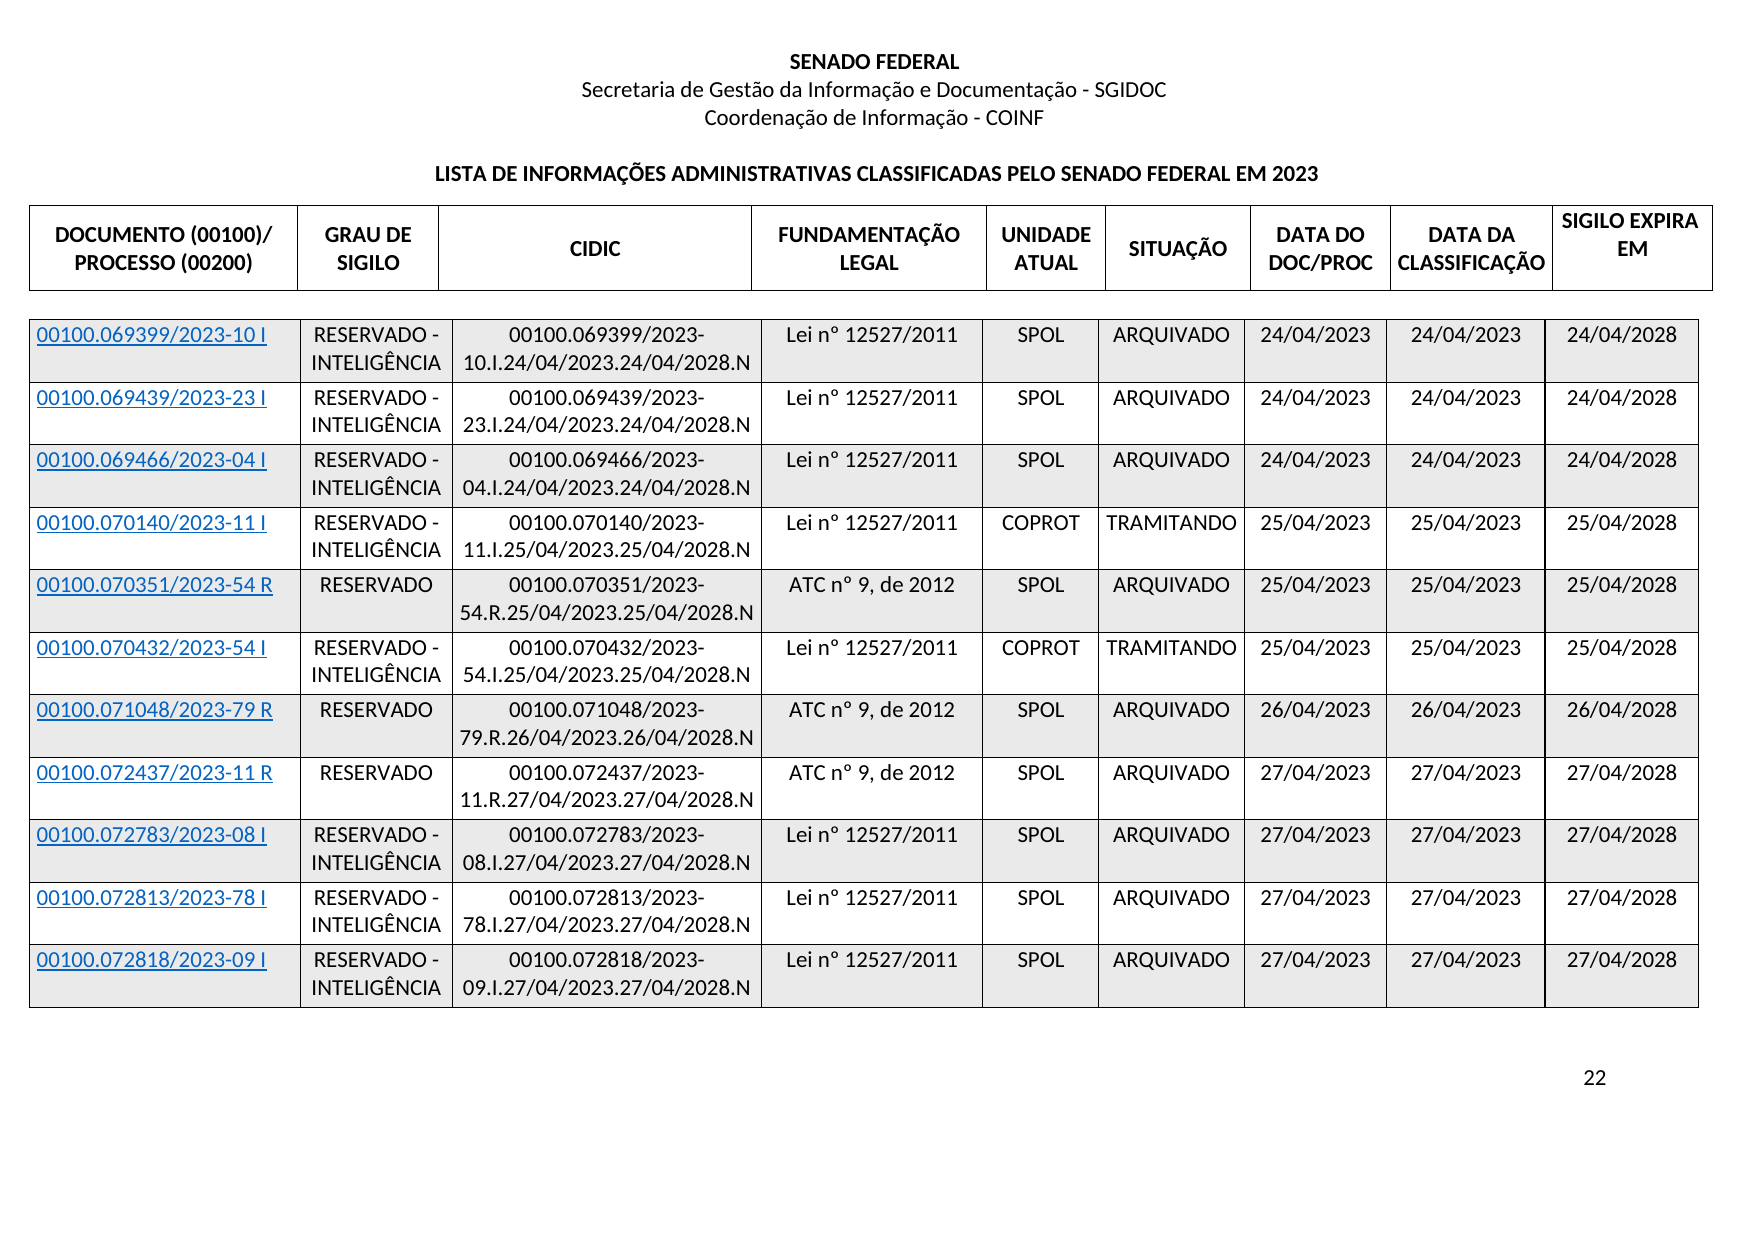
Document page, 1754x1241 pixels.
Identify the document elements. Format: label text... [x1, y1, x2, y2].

table_cell ATC nº 9, de 2012 [762, 570, 982, 632]
table_cell 00100.070140/2023-11 I [30, 508, 300, 569]
table_cell 00100.069439/2023-23 I [30, 383, 300, 444]
table_cell TRAMITANDO [1099, 633, 1244, 694]
table_cell [1699, 569, 1713, 632]
table_cell 27/04/2028 [1546, 883, 1698, 944]
table_cell 24/04/2023 [1245, 383, 1386, 444]
table_cell [1699, 507, 1713, 569]
table_cell 00100.072783/2023-08.I.27/04/2023.27/04/2028.N [453, 820, 761, 882]
table_cell SPOL [983, 320, 1098, 382]
table_cell 00100.072783/2023-08 I [30, 820, 300, 882]
table_cell Lei nº 12527/2011 [762, 820, 982, 882]
table_cell 25/04/2023 [1387, 508, 1544, 569]
table_cell SPOL [983, 445, 1098, 507]
table_cell [1699, 757, 1713, 819]
table_cell 00100.071048/2023-79.R.26/04/2023.26/04/2028.N [453, 695, 761, 757]
table_cell 00100.069399/2023-10.I.24/04/2023.24/04/2028.N [453, 320, 761, 382]
table_cell [1699, 694, 1713, 757]
table_cell 25/04/2023 [1387, 570, 1544, 632]
table_cell Lei nº 12527/2011 [762, 320, 982, 382]
table_cell RESERVADO - INTELIGÊNCIA [301, 320, 452, 382]
table_cell ATC nº 9, de 2012 [762, 695, 982, 757]
table_cell Lei nº 12527/2011 [762, 383, 982, 444]
table_cell COPROT [983, 633, 1098, 694]
table_cell TRAMITANDO [1099, 508, 1244, 569]
table_cell 27/04/2023 [1245, 883, 1386, 944]
table_cell 24/04/2028 [1546, 320, 1698, 382]
table_cell SPOL [983, 883, 1098, 944]
table_cell COPROT [983, 508, 1098, 569]
table_cell RESERVADO - INTELIGÊNCIA [301, 820, 452, 882]
table_cell 27/04/2028 [1546, 945, 1698, 1007]
table_cell 00100.072437/2023-11 R [30, 758, 300, 819]
table_cell 00100.070351/2023-54 R [30, 570, 300, 632]
table_cell 27/04/2023 [1387, 820, 1544, 882]
table_cell SPOL [983, 945, 1098, 1007]
table_cell ARQUIVADO [1099, 445, 1244, 507]
table_cell [1699, 944, 1713, 1007]
table_cell 24/04/2028 [1546, 383, 1698, 444]
table_cell 25/04/2023 [1245, 508, 1386, 569]
table_cell RESERVADO - INTELIGÊNCIA [301, 633, 452, 694]
table_cell 00100.070432/2023-54 I [30, 633, 300, 694]
table_cell 24/04/2023 [1387, 383, 1544, 444]
table_cell ATC nº 9, de 2012 [762, 758, 982, 819]
table_cell 24/04/2023 [1245, 320, 1386, 382]
table_cell 00100.072813/2023-78.I.27/04/2023.27/04/2028.N [453, 883, 761, 944]
table_cell 24/04/2023 [1387, 445, 1544, 507]
table_cell 25/04/2028 [1546, 633, 1698, 694]
table_cell 00100.070140/2023-11.I.25/04/2023.25/04/2028.N [453, 508, 761, 569]
table_cell 24/04/2023 [1245, 445, 1386, 507]
table_cell RESERVADO - INTELIGÊNCIA [301, 383, 452, 444]
table_cell Lei nº 12527/2011 [762, 945, 982, 1007]
table_cell RESERVADO - INTELIGÊNCIA [301, 445, 452, 507]
table_cell RESERVADO - INTELIGÊNCIA [301, 508, 452, 569]
table_cell 00100.069466/2023-04.I.24/04/2023.24/04/2028.N [453, 445, 761, 507]
table_cell Lei nº 12527/2011 [762, 633, 982, 694]
table_cell RESERVADO - INTELIGÊNCIA [301, 883, 452, 944]
table_cell ARQUIVADO [1099, 758, 1244, 819]
table_cell 27/04/2023 [1245, 945, 1386, 1007]
table_cell [1699, 882, 1713, 944]
table_cell [1699, 819, 1713, 882]
table_cell 00100.072818/2023-09 I [30, 945, 300, 1007]
table_cell SPOL [983, 820, 1098, 882]
table_cell ARQUIVADO [1099, 383, 1244, 444]
table_cell Lei nº 12527/2011 [762, 445, 982, 507]
table_cell 25/04/2023 [1245, 570, 1386, 632]
table_cell Lei nº 12527/2011 [762, 508, 982, 569]
table_cell 27/04/2023 [1387, 758, 1544, 819]
table_cell 00100.069399/2023-10 I [30, 320, 300, 382]
table_cell 00100.071048/2023-79 R [30, 695, 300, 757]
table_cell SPOL [983, 570, 1098, 632]
table_cell 27/04/2028 [1546, 758, 1698, 819]
table_cell 27/04/2023 [1245, 758, 1386, 819]
table_cell 00100.070432/2023-54.I.25/04/2023.25/04/2028.N [453, 633, 761, 694]
table_cell RESERVADO [301, 758, 452, 819]
table_cell 00100.072818/2023-09.I.27/04/2023.27/04/2028.N [453, 945, 761, 1007]
table_cell 27/04/2023 [1245, 820, 1386, 882]
table_cell 25/04/2023 [1387, 633, 1544, 694]
table_cell ARQUIVADO [1099, 570, 1244, 632]
table_cell SPOL [983, 695, 1098, 757]
table_cell 24/04/2023 [1387, 320, 1544, 382]
table_cell 25/04/2028 [1546, 508, 1698, 569]
table_cell 26/04/2023 [1245, 695, 1386, 757]
table_cell ARQUIVADO [1099, 820, 1244, 882]
table_cell SPOL [983, 758, 1098, 819]
table_cell 00100.072437/2023-11.R.27/04/2023.27/04/2028.N [453, 758, 761, 819]
table_cell 27/04/2028 [1546, 820, 1698, 882]
table_cell 00100.069439/2023-23.I.24/04/2023.24/04/2028.N [453, 383, 761, 444]
table_cell [1699, 319, 1713, 382]
table_cell RESERVADO [301, 695, 452, 757]
table_cell RESERVADO - INTELIGÊNCIA [301, 945, 452, 1007]
table_cell 27/04/2023 [1387, 883, 1544, 944]
table_cell SPOL [983, 383, 1098, 444]
table_cell [1699, 382, 1713, 444]
table_cell 00100.069466/2023-04 I [30, 445, 300, 507]
table_cell 00100.070351/2023-54.R.25/04/2023.25/04/2028.N [453, 570, 761, 632]
table_cell 27/04/2023 [1387, 945, 1544, 1007]
table_cell ARQUIVADO [1099, 883, 1244, 944]
table_cell ARQUIVADO [1099, 695, 1244, 757]
table_cell [1699, 632, 1713, 694]
table_cell 00100.072813/2023-78 I [30, 883, 300, 944]
table_cell 25/04/2023 [1245, 633, 1386, 694]
table_cell 26/04/2028 [1546, 695, 1698, 757]
table_cell 25/04/2028 [1546, 570, 1698, 632]
table_cell ARQUIVADO [1099, 320, 1244, 382]
table_cell [1699, 444, 1713, 507]
table_cell ARQUIVADO [1099, 945, 1244, 1007]
table_cell RESERVADO [301, 570, 452, 632]
table_cell 24/04/2028 [1546, 445, 1698, 507]
table_cell Lei nº 12527/2011 [762, 883, 982, 944]
table_cell 26/04/2023 [1387, 695, 1544, 757]
